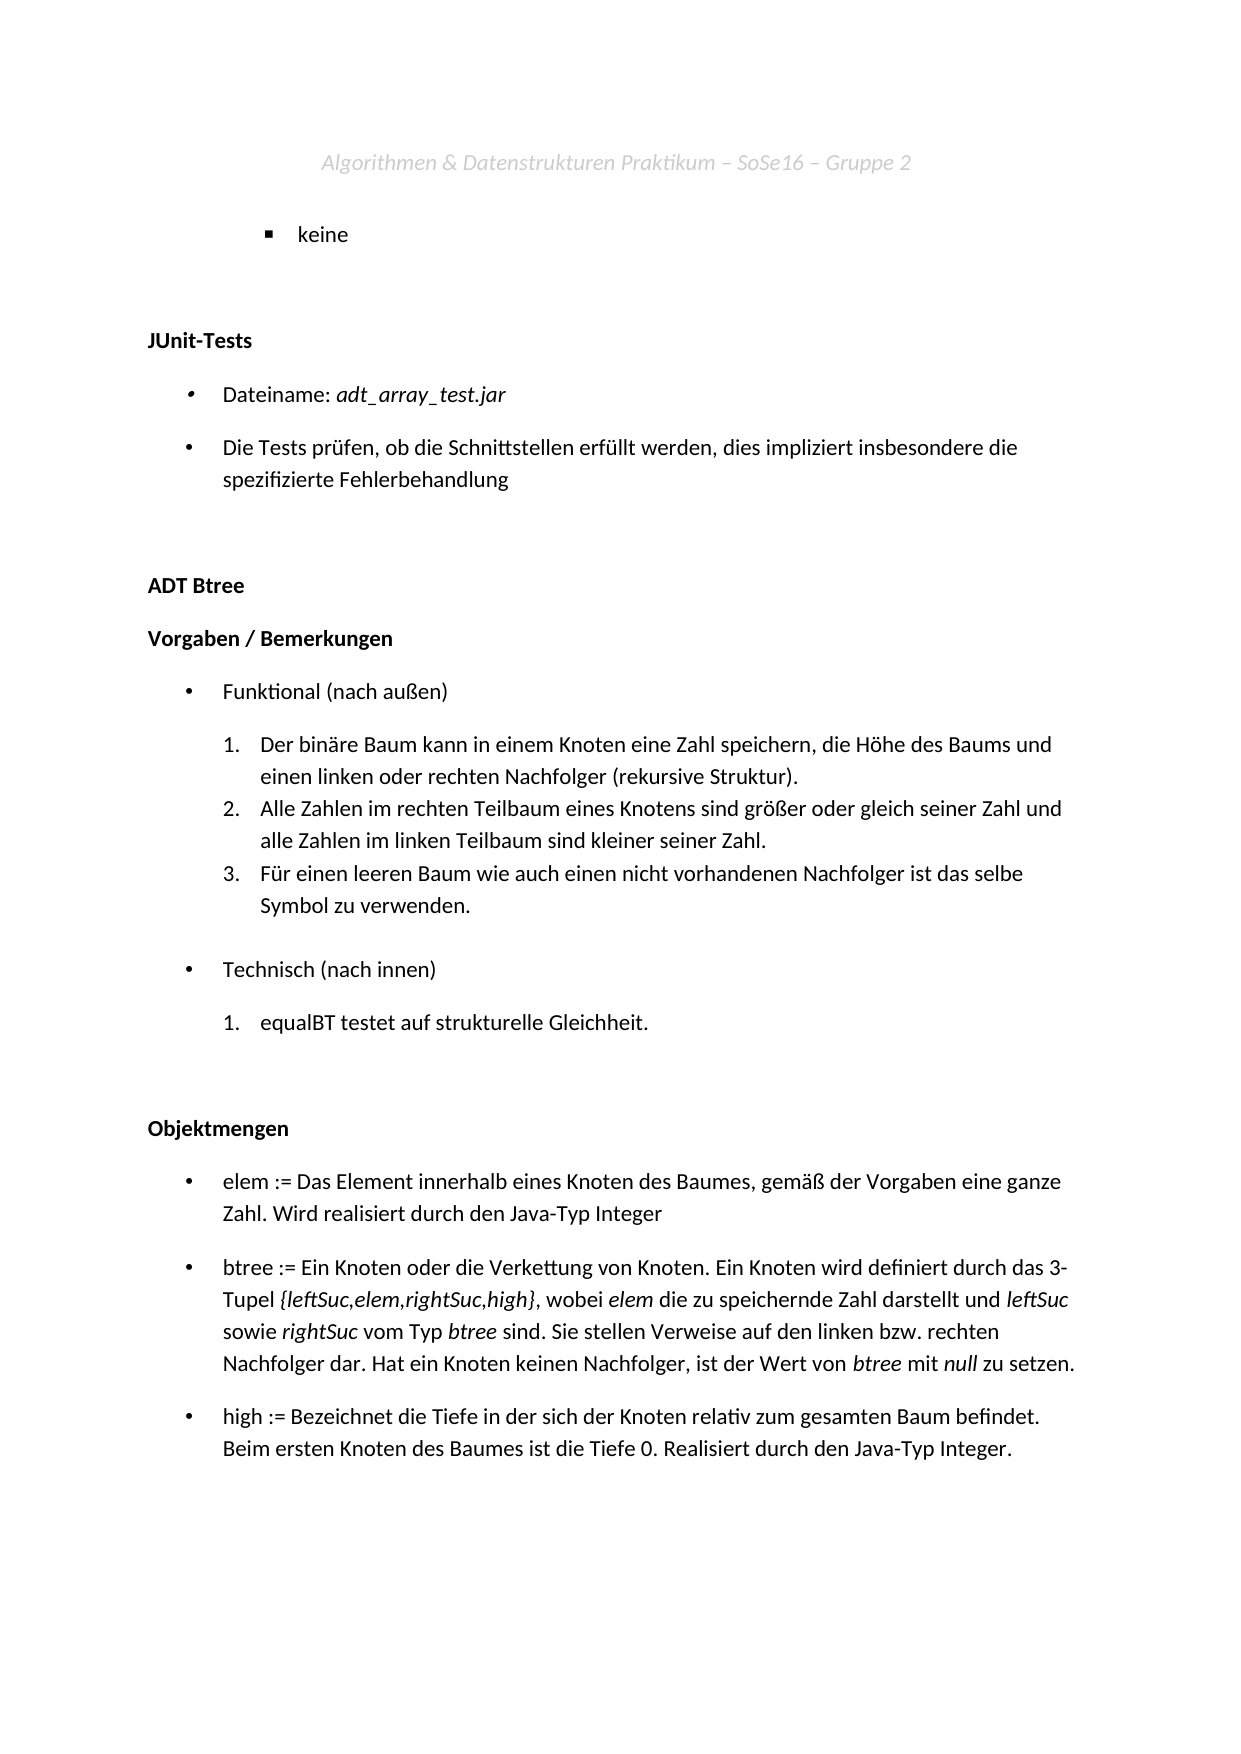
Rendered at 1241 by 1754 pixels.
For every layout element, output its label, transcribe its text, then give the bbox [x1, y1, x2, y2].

list Technisch (nach innen) [185, 955, 1093, 983]
text ADT Btree [148, 571, 1093, 599]
list Für einen leeren Baum wie auch einen nicht vorhandenen Nachfolger ist das selbe Symbol zu verwenden. [223, 859, 1093, 919]
list Alle Zahlen im rechten Teilbaum eines Knotens sind größer oder gleich seiner Zahl und alle Zahlen im linken Teilbaum sind kleiner seiner Zahl. [223, 794, 1093, 854]
text Objektmengen [148, 1114, 1093, 1142]
text JUnit-Tests [148, 327, 1093, 355]
list keine [260, 221, 1093, 249]
text Vorgaben / Bemerkungen [148, 624, 1093, 652]
list equalBT testet auf strukturelle Gleichheit. [223, 1008, 1093, 1036]
list Der binäre Baum kann in einem Knoten eine Zahl speichern, die Höhe des Baums und einen linken oder rechten Nachfolger (rekursive Struktur). [223, 730, 1093, 790]
list Die Tests prüfen, ob die Schnittstellen erfüllt werden, dies impliziert insbesondere die spezifizierte Fehlerbehandlung [185, 433, 1093, 493]
list Funktional (nach außen) [185, 677, 1093, 705]
list elem := Das Element innerhalb eines Knoten des Baumes, gemäß der Vorgaben eine ganze Zahl. Wird realisiert durch den Java-Typ Integer [185, 1167, 1093, 1228]
list Dateiname: adt_array_test.jar [185, 380, 1093, 408]
list high := Bezeichnet die Tiefe in der sich der Knoten relativ zum gesamten Baum befindet. Beim ersten Knoten des Baumes ist die Tiefe 0. Realisiert durch den Java-Typ Integer. [185, 1402, 1093, 1462]
list btree := Ein Knoten oder die Verkettung von Knoten. Ein Knoten wird definiert durch das 3-Tupel {leftSuc,elem,rightSuc,high}, wobei elem die zu speichernde Zahl darstellt und leftSuc sowie rightSuc vom Typ btree sind. Sie stellen Verweise auf den linken bzw. rechten Nachfolger dar. Hat ein Knoten keinen Nachfolger, ist der Wert von btree mit null zu setzen. [185, 1253, 1093, 1377]
